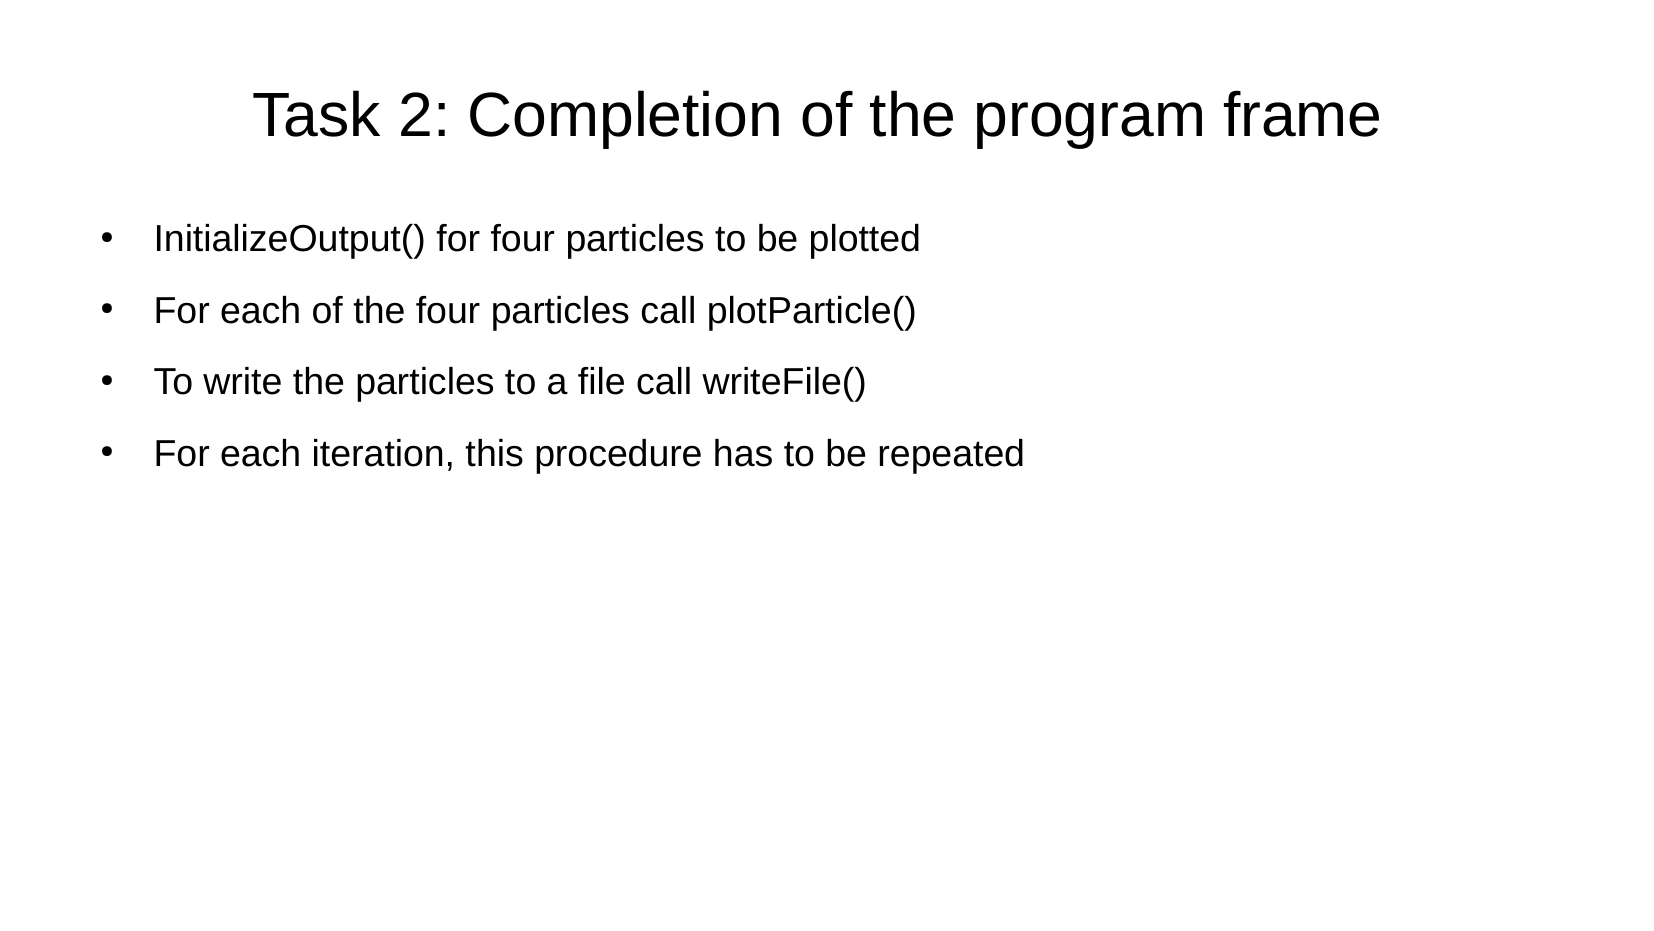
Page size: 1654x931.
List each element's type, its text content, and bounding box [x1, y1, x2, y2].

title Task 2: Completion of the program frame [82, 37, 1571, 193]
list InitializeOutput() for four particles to be plotted For each of the four particles call plotParticle() To write the particles to a file call writeFile() For each iteration, this procedure has to be repeated [82, 217, 1463, 475]
